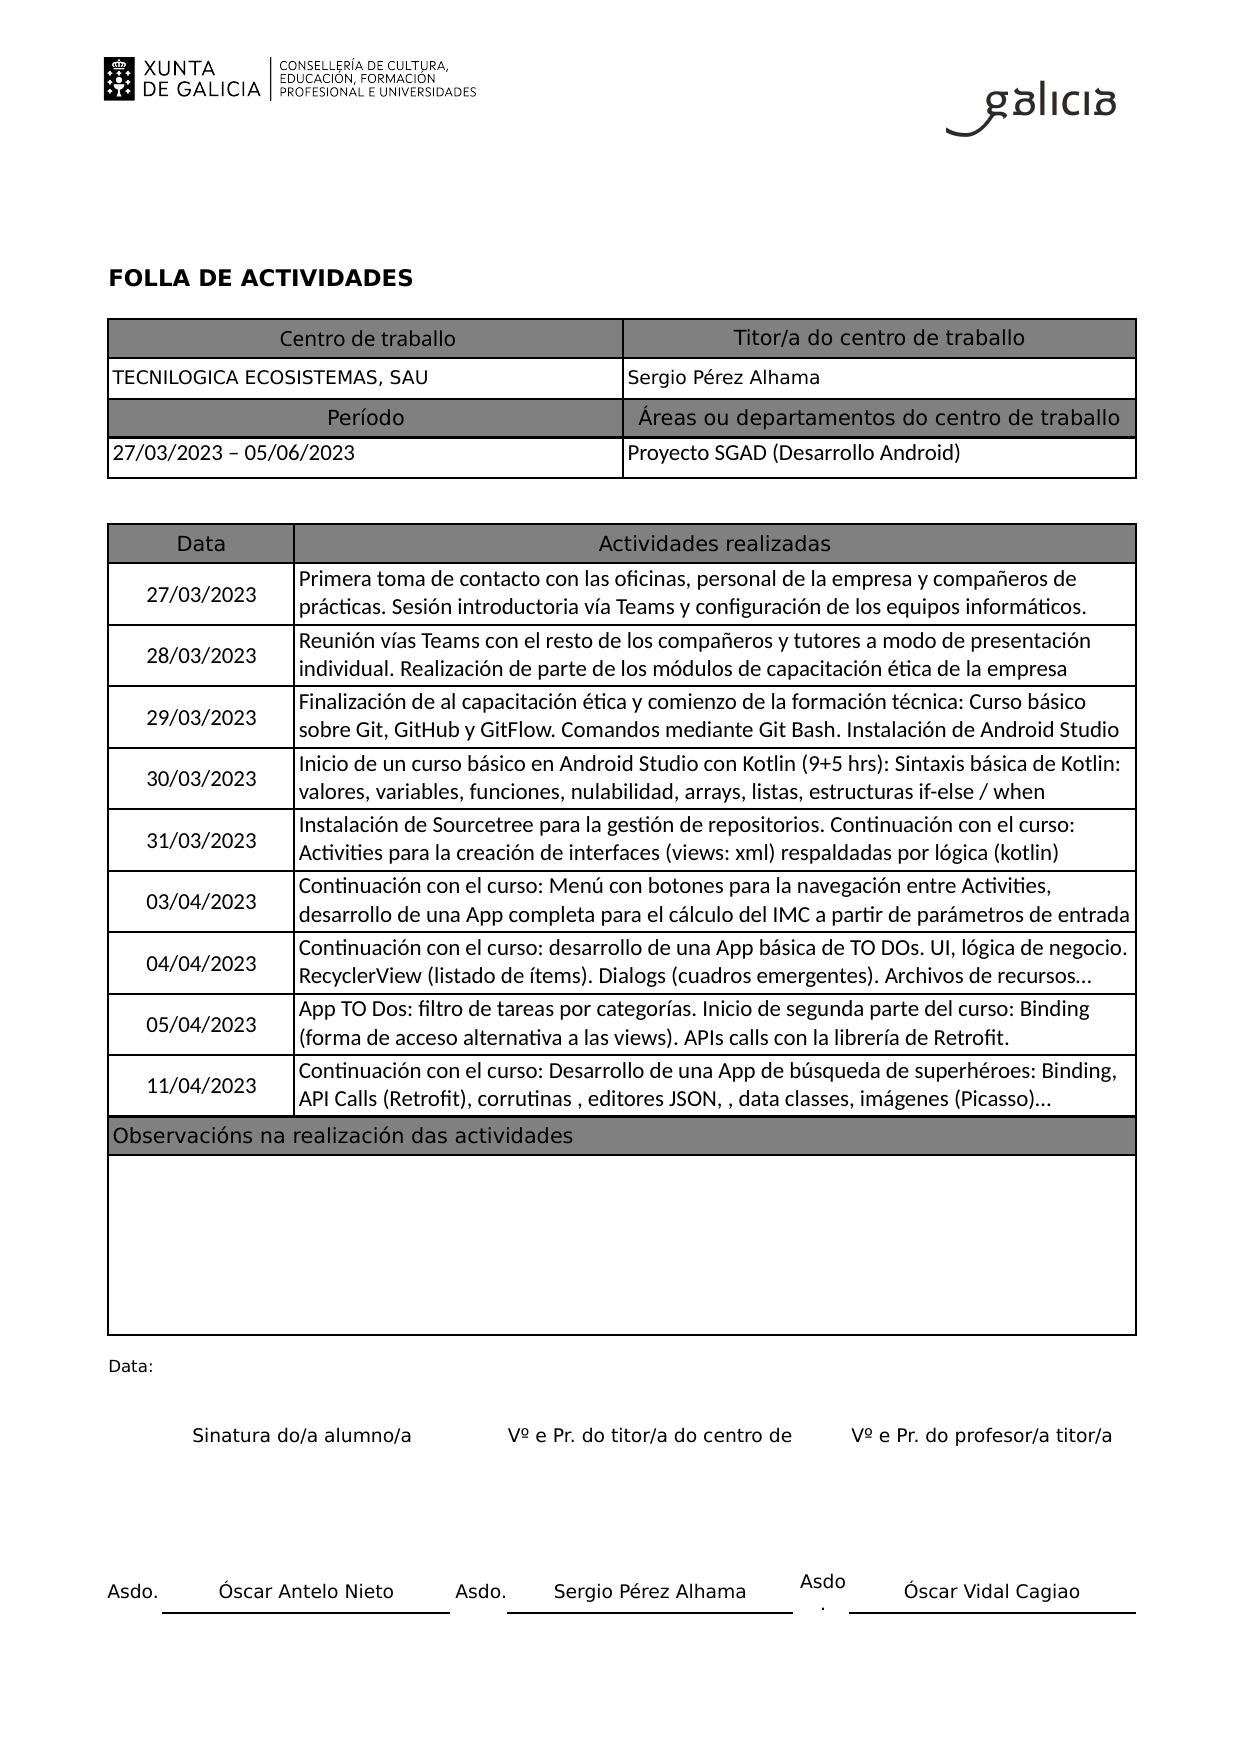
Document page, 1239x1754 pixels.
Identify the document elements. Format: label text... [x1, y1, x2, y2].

table_cell [0, 993, 104, 1054]
table_cell [793, 1385, 797, 1415]
table_header [455, 0, 482, 41]
table_cell [294, 1357, 446, 1385]
table_cell [294, 1456, 446, 1571]
table_cell Continuación con el curso: desarrollo de una App básica de TO DOs. UI, lógica de negocio. RecyclerView (listado de ítems). Dialogs (cuadros emergentes). Archivos de recursos… [295, 933, 1135, 992]
table_cell [158, 1385, 162, 1415]
table_cell [450, 155, 454, 238]
table_cell [1140, 1385, 1239, 1415]
table_cell [623, 71, 793, 147]
table_cell [482, 239, 489, 265]
table_cell [507, 57, 519, 71]
table_cell [169, 1357, 294, 1385]
table_cell [1140, 870, 1239, 931]
table_header [169, 0, 294, 41]
table_cell 03/04/2023 [109, 872, 293, 931]
table_cell [811, 71, 824, 147]
table_cell [455, 1385, 482, 1415]
table_cell [108, 41, 158, 57]
table_cell [162, 1385, 169, 1415]
table_cell [849, 1336, 946, 1357]
table_cell [450, 41, 454, 57]
table_cell [824, 306, 848, 318]
table_cell [1140, 1456, 1239, 1571]
table_cell [108, 1385, 158, 1415]
table_cell [1140, 562, 1239, 624]
table_cell [1140, 265, 1239, 306]
table_cell [849, 147, 946, 154]
table_cell [946, 147, 1131, 154]
table_cell [507, 147, 519, 154]
table_cell [108, 1456, 158, 1571]
table_cell [294, 479, 446, 523]
table_cell [824, 155, 848, 238]
table_cell [793, 1336, 797, 1357]
table_cell [1140, 436, 1239, 477]
table_cell [0, 523, 104, 562]
table_cell [482, 155, 489, 238]
table_cell [793, 57, 797, 71]
table_cell Reunión vías Teams con el resto de los compañeros y tutores a modo de presentación individual. Realización de parte de los módulos de capacitación ética de la empresa [295, 626, 1135, 685]
table_cell [797, 155, 811, 238]
table_cell [507, 239, 519, 265]
table_cell [1136, 265, 1140, 306]
table_cell [0, 1357, 104, 1385]
table_cell [450, 1336, 454, 1357]
table_cell [849, 1385, 946, 1415]
table_cell [1140, 624, 1239, 685]
table_cell [793, 239, 797, 265]
table_cell [1140, 71, 1239, 147]
table_cell [811, 1456, 824, 1571]
table_cell Asdo. [797, 1571, 848, 1612]
table_cell [455, 479, 482, 523]
table_cell [0, 747, 104, 808]
table_cell Vº e Pr. do titor/a do centro de [489, 1415, 811, 1456]
table_cell [849, 1357, 946, 1385]
table_cell [0, 1456, 104, 1571]
table_cell [1131, 71, 1136, 147]
table_header [849, 0, 946, 41]
table_cell [0, 265, 104, 306]
table_cell [482, 147, 489, 154]
table_cell [793, 1456, 797, 1571]
table_cell [0, 1154, 104, 1334]
table_cell [507, 306, 519, 318]
table_cell [455, 1456, 482, 1571]
table_cell [797, 71, 811, 147]
table_cell [1136, 306, 1140, 318]
table_cell [1140, 147, 1239, 154]
table_cell [489, 155, 507, 238]
table_cell [104, 477, 108, 523]
table_cell 31/03/2023 [109, 810, 293, 869]
table_cell [849, 265, 946, 306]
table_cell [519, 71, 623, 147]
table_cell [104, 1456, 108, 1571]
table_header [446, 0, 450, 41]
table_cell [0, 685, 104, 747]
table_cell [793, 41, 797, 57]
table_cell [797, 1336, 811, 1357]
table_cell [623, 147, 793, 154]
table_cell [811, 1357, 824, 1385]
table_cell Asdo. [104, 1571, 162, 1612]
table_cell [797, 57, 811, 71]
table_cell [162, 1456, 169, 1571]
table_cell Asdo. [455, 1571, 507, 1612]
table_cell [482, 71, 489, 147]
table_cell Data [109, 525, 293, 562]
table_cell [1136, 57, 1140, 71]
table_cell [158, 155, 162, 238]
table_cell [1131, 239, 1136, 265]
table_cell [446, 41, 450, 57]
table_cell [0, 1385, 104, 1415]
table_cell [849, 239, 946, 265]
table_cell [1131, 155, 1136, 238]
table_cell [489, 239, 507, 265]
table_cell [162, 155, 169, 238]
table_cell [489, 1385, 507, 1415]
table_cell [849, 1456, 946, 1571]
table_cell [104, 41, 108, 57]
table_cell [169, 306, 294, 318]
table_cell [623, 1336, 793, 1357]
table_cell [946, 265, 1131, 306]
table_cell Período [109, 400, 622, 436]
table_cell [519, 306, 623, 318]
table_cell App TO Dos: filtro de tareas por categorías. Inicio de segunda parte del curso: Binding (forma de acceso alternativa a las views). APIs calls con la librería de Retrofit. [295, 995, 1135, 1054]
table_cell [946, 1336, 1131, 1357]
table_cell Inicio de un curso básico en Android Studio con Kotlin (9+5 hrs): Sintaxis básica de Kotlin: valores, variables, funciones, nulabilidad, arrays, listas, estructuras if-else / when [295, 749, 1135, 808]
table_cell [108, 306, 158, 318]
table_cell Actividades realizadas [295, 525, 1135, 562]
table_cell [1140, 1154, 1239, 1334]
table_cell [1131, 57, 1136, 71]
table_cell [169, 155, 294, 238]
table_cell [104, 155, 108, 238]
table_cell [489, 41, 507, 57]
table_cell [482, 306, 489, 318]
table_cell [0, 1054, 104, 1115]
table_cell [114, 85, 124, 89]
table_cell [623, 41, 793, 57]
table_cell [0, 318, 104, 357]
table_cell [489, 1336, 507, 1357]
table_cell [482, 1415, 489, 1456]
table_cell [455, 41, 482, 57]
table_cell [446, 1415, 450, 1456]
table_cell [507, 1385, 519, 1415]
table_cell [946, 1385, 1131, 1415]
table_header [482, 0, 489, 41]
table_cell [1140, 523, 1239, 562]
table_header [0, 0, 104, 41]
table_cell [158, 1456, 162, 1571]
table_cell [169, 1385, 294, 1415]
table_cell [507, 1336, 519, 1357]
table_cell [1136, 477, 1140, 523]
table_header [946, 0, 1131, 41]
table_header [104, 0, 108, 41]
table_cell 29/03/2023 [109, 687, 293, 747]
table_cell [0, 1415, 104, 1456]
table_cell [946, 239, 1131, 265]
table_cell [519, 479, 623, 523]
table_cell [1131, 1456, 1136, 1571]
table_cell [811, 1336, 824, 1357]
table_cell [1136, 1385, 1140, 1415]
table_cell Sinatura do/a alumno/a [158, 1415, 446, 1456]
table_cell [797, 41, 811, 57]
table_cell [811, 306, 824, 318]
table_cell Data: [108, 1357, 169, 1385]
table_cell [104, 1357, 108, 1385]
table_cell [824, 239, 848, 265]
table_cell [104, 1334, 108, 1357]
table_cell [507, 479, 519, 523]
table_cell [450, 1456, 454, 1571]
table_cell [455, 155, 482, 238]
table_cell 27/03/2023 – 05/06/2023 [109, 439, 622, 477]
table_cell [797, 1385, 811, 1415]
table_cell [824, 1357, 848, 1385]
table_cell [158, 1336, 162, 1357]
table_cell [849, 41, 946, 57]
table_cell [0, 477, 104, 523]
table_cell [1140, 306, 1239, 318]
table_cell [489, 479, 507, 523]
table_cell [0, 436, 104, 477]
table_cell [294, 239, 446, 265]
table_cell [489, 147, 507, 154]
table_cell [623, 1456, 793, 1571]
table_cell [455, 1336, 482, 1357]
table_cell [108, 1336, 158, 1357]
table_cell [446, 1336, 450, 1357]
table_cell [1140, 685, 1239, 747]
table_cell [1140, 155, 1239, 238]
table_cell [104, 1385, 108, 1415]
table_header [623, 0, 793, 41]
table_header [1140, 0, 1239, 41]
table_cell [811, 155, 824, 238]
table_cell [623, 57, 793, 71]
table_cell [519, 1357, 623, 1385]
table_cell [793, 1357, 797, 1385]
table_cell [623, 1385, 793, 1415]
table_cell [824, 41, 848, 57]
table_cell [1136, 239, 1140, 265]
table_cell [455, 1357, 482, 1385]
table_cell [450, 1357, 454, 1385]
table_cell [623, 1357, 793, 1385]
table_cell [482, 41, 489, 57]
table_cell [623, 155, 793, 238]
table_cell 05/04/2023 [109, 995, 293, 1054]
table_cell [519, 1456, 623, 1571]
table_cell [811, 265, 824, 306]
table_cell [946, 1456, 1131, 1571]
table_cell 11/04/2023 [109, 1056, 293, 1115]
table_cell [1131, 306, 1136, 318]
table_cell Continuación con el curso: Desarrollo de una App de búsqueda de superhéroes: Binding, API Calls (Retrofit), corrutinas , editores JSON, , data classes, imágenes (Picasso)… [295, 1056, 1135, 1115]
table_cell [446, 1456, 450, 1571]
table_cell [849, 479, 946, 523]
table_cell [450, 1571, 454, 1612]
table_cell [1140, 357, 1239, 397]
table_cell [824, 147, 848, 154]
table_cell [0, 71, 104, 147]
table_cell [450, 1385, 454, 1415]
table_cell [169, 41, 294, 57]
table_cell [455, 306, 482, 318]
table_cell [0, 870, 104, 931]
table_cell [482, 1385, 489, 1415]
table_cell [1140, 1054, 1239, 1115]
table_cell [519, 265, 623, 306]
table_cell [1140, 57, 1239, 71]
table_cell [294, 155, 446, 238]
table_header [797, 0, 811, 41]
table_cell [1136, 1571, 1140, 1612]
table_cell [489, 71, 507, 147]
table_cell [489, 57, 507, 71]
table_cell [793, 1571, 797, 1612]
table_cell [1131, 479, 1136, 523]
table_cell Instalación de Sourcetree para la gestión de repositorios. Continuación con el curso: Activities para la creación de interfaces (views: xml) respaldadas por lógica (kotlin) [295, 810, 1135, 869]
table_cell [446, 1357, 450, 1385]
table_cell [446, 155, 450, 238]
table_header [450, 0, 454, 41]
table_cell [0, 808, 104, 869]
table_cell [797, 1357, 811, 1385]
table_cell [793, 155, 797, 238]
table_cell [811, 479, 824, 523]
table_cell [623, 306, 793, 318]
table_cell [519, 147, 623, 154]
table_cell [1140, 1334, 1239, 1357]
table_cell [811, 41, 824, 57]
table_cell [450, 306, 454, 318]
table_cell [824, 1385, 848, 1415]
table_cell [158, 41, 162, 57]
table_cell [162, 306, 169, 318]
table_cell [294, 41, 446, 57]
table_cell [824, 479, 848, 523]
table_cell [450, 239, 454, 265]
table_cell [824, 57, 848, 71]
table_cell [0, 41, 104, 57]
table_cell [109, 1156, 1135, 1334]
table_header [1136, 0, 1140, 41]
table_cell [797, 1456, 811, 1571]
table_cell [1136, 155, 1140, 238]
table_cell [793, 71, 797, 147]
table_cell [1140, 1415, 1239, 1456]
table_cell Observacións na realización das actividades [109, 1118, 1135, 1154]
table_cell [811, 1415, 824, 1456]
table_cell [1140, 477, 1239, 523]
table_cell [507, 41, 519, 57]
table_cell [1140, 239, 1239, 265]
table_cell [824, 1336, 848, 1357]
table_cell 04/04/2023 [109, 933, 293, 992]
table_cell [104, 1415, 108, 1456]
table_cell [1136, 1456, 1140, 1571]
table_cell [158, 239, 162, 265]
table_cell Sergio Pérez Alhama [624, 359, 1135, 397]
table_cell [104, 265, 108, 306]
table_cell [797, 239, 811, 265]
table_cell [0, 1115, 104, 1154]
table_cell [104, 306, 108, 318]
table_cell [946, 1357, 1131, 1385]
table_cell [489, 306, 507, 318]
table_cell [482, 1456, 489, 1571]
table_cell Vº e Pr. do profesor/a titor/a [824, 1415, 1140, 1456]
table_cell [1140, 1357, 1239, 1385]
table_cell [519, 239, 623, 265]
table_cell [797, 147, 811, 154]
table_cell [519, 155, 623, 238]
table_cell [811, 1385, 824, 1415]
table_cell [811, 147, 824, 154]
table_cell [1140, 931, 1239, 992]
table_cell [1140, 993, 1239, 1054]
table_cell [169, 1336, 294, 1357]
table_cell [0, 562, 104, 624]
table_cell [108, 155, 158, 238]
table_cell [0, 155, 104, 238]
table_cell [0, 57, 103, 71]
table_cell [489, 1456, 507, 1571]
table_cell [162, 41, 169, 57]
table_cell [623, 479, 793, 523]
table_cell [0, 398, 104, 436]
table_cell [1140, 1115, 1239, 1154]
table_cell Centro de traballo [109, 320, 622, 357]
table_cell [1140, 398, 1239, 436]
table_cell [824, 265, 848, 306]
table_cell Sergio Pérez Alhama [507, 1571, 793, 1612]
table_cell Proyecto SGAD (Desarrollo Android) [624, 439, 1135, 477]
table_cell [489, 1357, 507, 1385]
table_cell [1136, 1334, 1140, 1357]
table_cell [811, 57, 824, 71]
table_cell [519, 1385, 623, 1415]
table_cell [946, 155, 1131, 238]
table_cell [507, 1456, 519, 1571]
table_cell [0, 1334, 104, 1357]
table_cell [162, 479, 169, 523]
table_cell [169, 239, 294, 265]
table_cell [162, 1336, 169, 1357]
table_cell [455, 239, 482, 265]
table_cell [1131, 265, 1136, 306]
table_cell [1131, 1357, 1136, 1385]
table_cell [169, 479, 294, 523]
table_cell [446, 239, 450, 265]
table_cell [0, 931, 104, 992]
table_cell [450, 479, 454, 523]
table_cell Primera toma de contacto con las oficinas, personal de la empresa y compañeros de prácticas. Sesión introductoria vía Teams y configuración de los equipos informáticos. [295, 564, 1135, 624]
table_header [489, 0, 507, 41]
table_cell [0, 306, 104, 318]
table_header [158, 0, 162, 41]
table_cell [482, 479, 489, 523]
table_cell [797, 265, 811, 306]
table_header [507, 0, 519, 41]
table_cell [849, 57, 946, 71]
table_cell [519, 1336, 623, 1357]
table_cell [507, 155, 519, 238]
table_cell [811, 239, 824, 265]
table_cell Titor/a do centro de traballo [624, 320, 1135, 357]
table_cell [446, 1385, 450, 1415]
table_cell [519, 41, 623, 57]
table_header [1131, 0, 1136, 41]
table_header [108, 0, 158, 41]
table_header [294, 0, 446, 41]
table_header [162, 0, 169, 41]
table_cell [1140, 318, 1239, 357]
table_cell 28/03/2023 [109, 626, 293, 685]
table_cell Finalización de al capacitación ética y comienzo de la formación técnica: Curso básico sobre Git, GitHub y GitFlow. Comandos mediante Git Bash. Instalación de Android Studio [295, 687, 1135, 747]
table_cell [849, 306, 946, 318]
table_cell Óscar Antelo Nieto [162, 1571, 450, 1612]
table_cell [294, 306, 446, 318]
table_cell [482, 1336, 489, 1357]
table_cell [482, 1357, 489, 1385]
table_cell [294, 1385, 446, 1415]
table_cell [482, 57, 489, 71]
table_cell [946, 306, 1131, 318]
table_cell [793, 306, 797, 318]
table_cell [824, 71, 848, 147]
table_cell [1136, 41, 1140, 57]
table_cell [0, 1571, 104, 1612]
table_header [811, 0, 824, 41]
table_cell [108, 479, 158, 523]
table_cell [0, 624, 104, 685]
table_cell [849, 155, 946, 238]
table_cell [162, 239, 169, 265]
table_header [824, 0, 848, 41]
table_cell [824, 1456, 848, 1571]
table_header [519, 0, 623, 41]
table_cell [1131, 1336, 1136, 1357]
table_cell [946, 57, 1131, 71]
table_cell [104, 239, 108, 265]
table_cell [797, 306, 811, 318]
table_cell [0, 239, 104, 265]
table_cell [793, 265, 797, 306]
table_cell [1140, 808, 1239, 869]
table_cell Continuación con el curso: Menú con botones para la navegación entre Activities, desarrollo de una App completa para el cálculo del IMC a partir de parámetros de entrada [295, 872, 1135, 931]
table_cell [1131, 41, 1136, 57]
table_cell [946, 41, 1131, 57]
table_cell [623, 239, 793, 265]
table_cell TECNILOGICA ECOSISTEMAS, SAU [109, 359, 622, 397]
table_header [793, 0, 797, 41]
table_cell [849, 71, 946, 147]
table_cell [446, 306, 450, 318]
table_cell [169, 1456, 294, 1571]
table_cell [1140, 747, 1239, 808]
table_cell [797, 479, 811, 523]
table_cell [455, 1415, 482, 1456]
table_cell 30/03/2023 [109, 749, 293, 808]
table_cell [1136, 1357, 1140, 1385]
table_cell [793, 479, 797, 523]
table_cell [507, 1357, 519, 1385]
table_cell [108, 239, 158, 265]
table_cell FOLLA DE ACTIVIDADES [108, 265, 519, 306]
table_cell [108, 1415, 158, 1456]
table_cell [623, 265, 793, 306]
table_cell [946, 479, 1131, 523]
table_cell [294, 1336, 446, 1357]
table_cell Óscar Vidal Cagiao [849, 1571, 1136, 1612]
table_cell [0, 357, 104, 397]
table_cell [1127, 71, 1131, 147]
table_cell [1140, 41, 1239, 57]
table_cell [1140, 1571, 1239, 1612]
table_cell [450, 1415, 454, 1456]
table_cell 27/03/2023 [109, 564, 293, 624]
table_cell [1136, 71, 1140, 147]
table_cell [446, 479, 450, 523]
table_cell [0, 147, 104, 154]
table_cell [507, 71, 519, 147]
table_cell [104, 57, 482, 154]
table_cell [158, 479, 162, 523]
table_cell Áreas ou departamentos do centro de traballo [624, 400, 1135, 436]
table_cell [1131, 1385, 1136, 1415]
table_cell [519, 57, 623, 71]
table_cell [158, 306, 162, 318]
